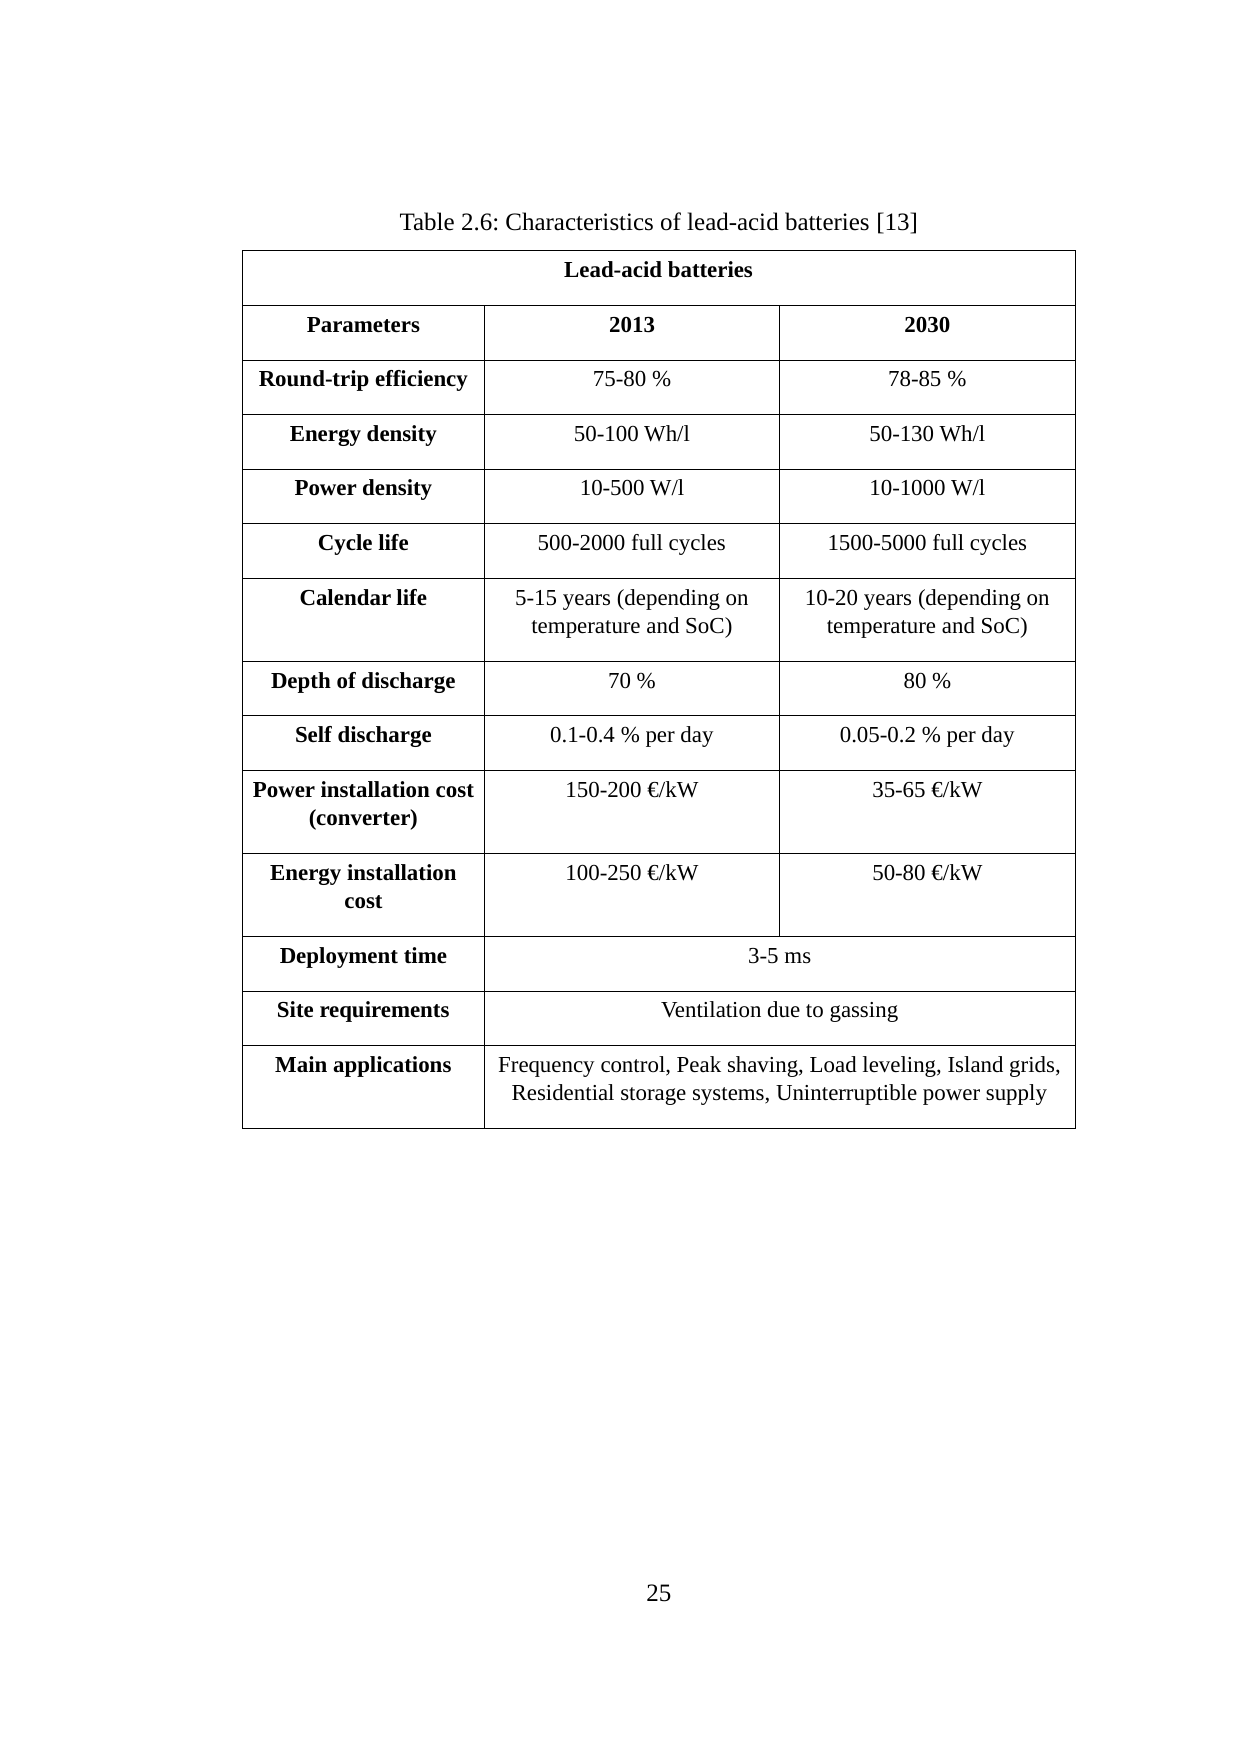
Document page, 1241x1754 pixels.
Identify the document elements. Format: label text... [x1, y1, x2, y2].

table_cell 3-5 ms [485, 937, 1075, 991]
table_cell 35-65 €/kW [780, 771, 1075, 853]
table_cell Cycle life [243, 524, 484, 578]
table_header Lead-acid batteries [243, 251, 1075, 305]
table_cell Energy density [243, 415, 484, 469]
table_cell 50-80 €/kW [780, 854, 1075, 936]
table_cell Ventilation due to gassing [485, 992, 1075, 1045]
table_cell Power installation cost (converter) [243, 771, 484, 853]
table_cell 100-250 €/kW [485, 854, 779, 936]
table_cell 150-200 €/kW [485, 771, 779, 853]
table_cell Self discharge [243, 716, 484, 770]
text Table 2.6: Characteristics of lead-acid batteries [13]⁠ [242, 207, 1075, 236]
table_cell Deployment time [243, 937, 484, 991]
table_cell 0.05-0.2 % per day [780, 716, 1075, 770]
table_cell 78-85 % [780, 361, 1075, 414]
table_cell 50-100 Wh/l [485, 415, 779, 469]
table_cell Site requirements [243, 992, 484, 1045]
table_cell Calendar life [243, 579, 484, 661]
table_cell 1500-5000 full cycles [780, 524, 1075, 578]
table_cell 50-130 Wh/l [780, 415, 1075, 469]
table_cell 5-15 years (depending on temperature and SoC) [485, 579, 779, 661]
table_cell Depth of discharge [243, 662, 484, 715]
table_cell Round-trip efficiency [243, 361, 484, 414]
table_cell 10-20 years (depending on temperature and SoC) [780, 579, 1075, 661]
table_cell 10-500 W/l [485, 470, 779, 523]
table_cell Frequency control, Peak shaving, Load leveling, Island grids, Residential storage systems, Uninterruptible power supply [485, 1046, 1075, 1128]
table_cell Main applications [243, 1046, 484, 1128]
table_cell 70 % [485, 662, 779, 715]
table_cell Parameters [243, 306, 484, 359]
table_cell 500-2000 full cycles [485, 524, 779, 578]
table_cell 80 % [780, 662, 1075, 715]
table_cell 10-1000 W/l [780, 470, 1075, 523]
table_cell 2030 [780, 306, 1075, 359]
table_cell 0.1-0.4 % per day [485, 716, 779, 770]
table_cell Energy installation cost [243, 854, 484, 936]
table_cell 2013 [485, 306, 779, 359]
table_cell 75-80 % [485, 361, 779, 414]
table_cell Power density [243, 470, 484, 523]
